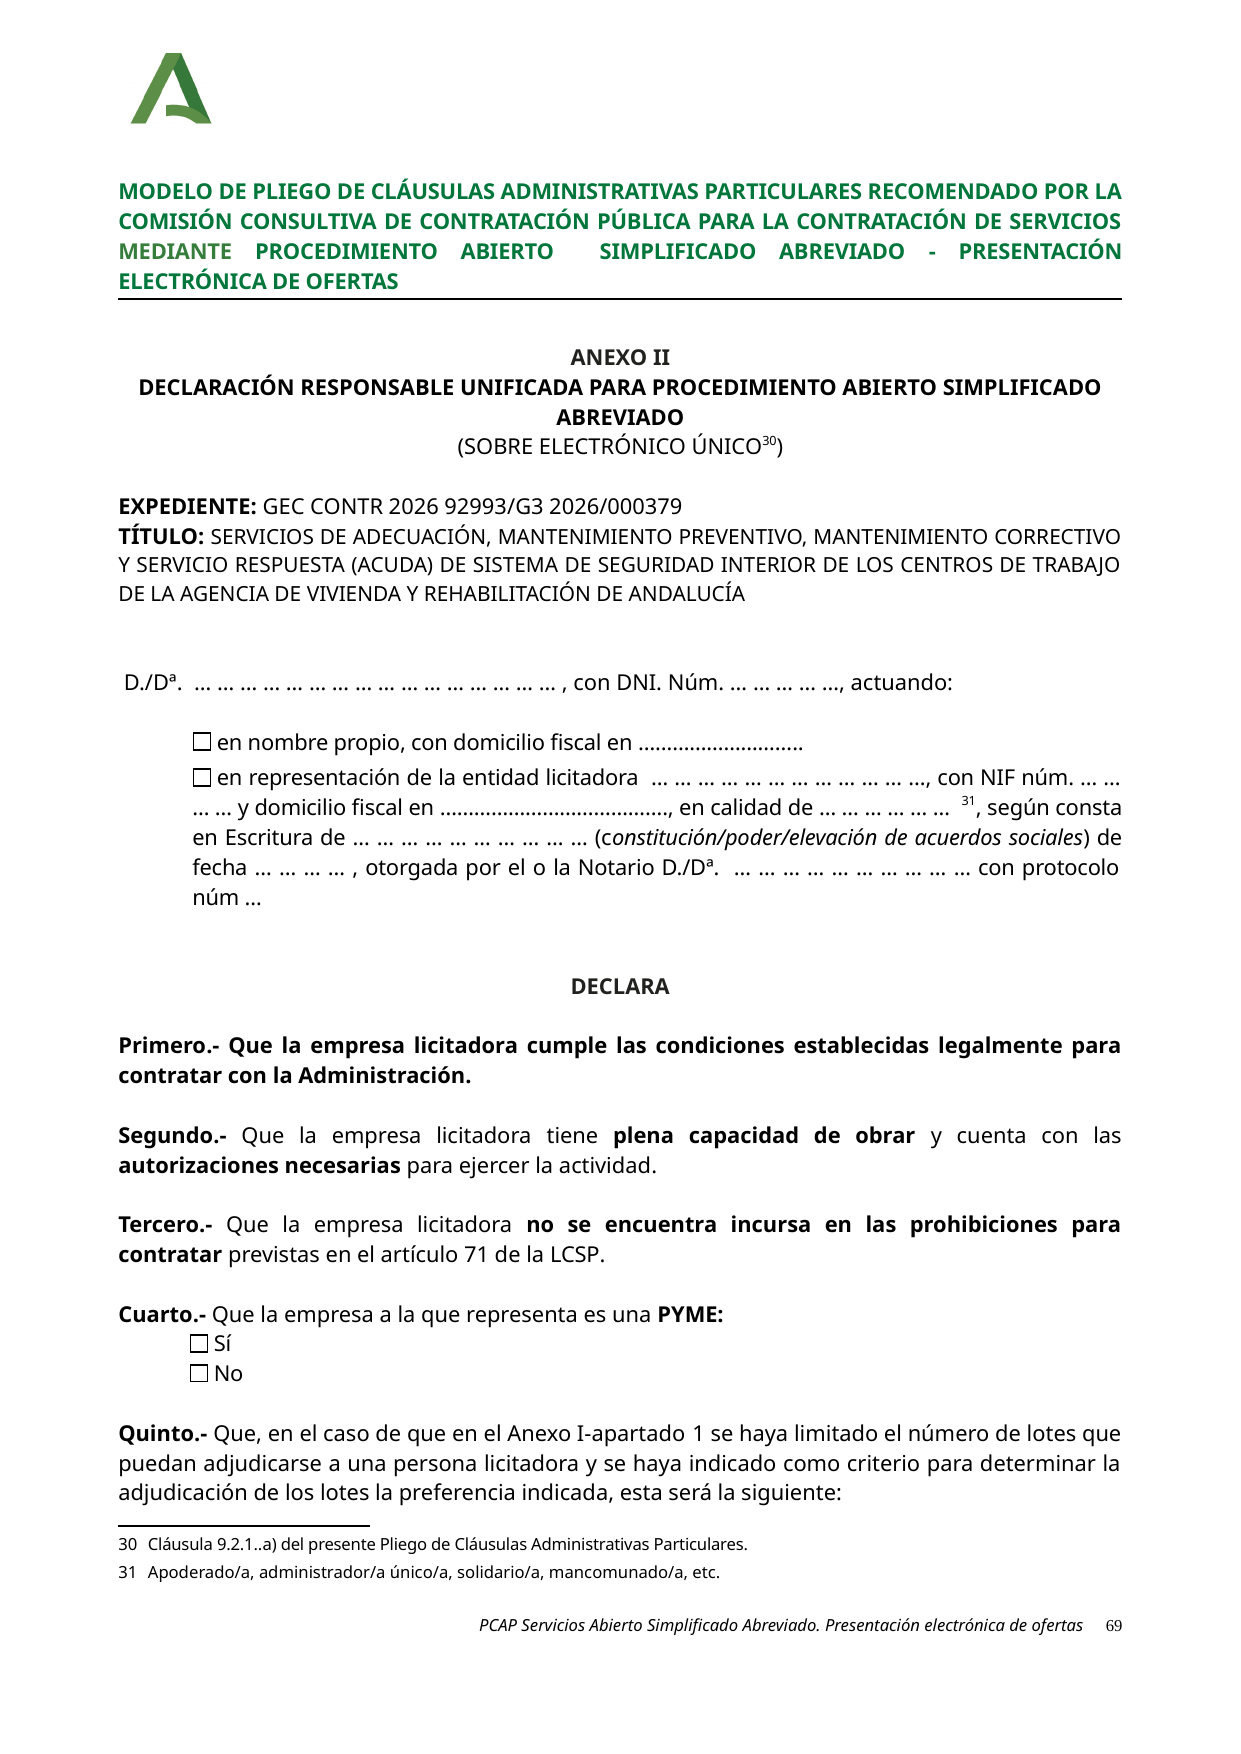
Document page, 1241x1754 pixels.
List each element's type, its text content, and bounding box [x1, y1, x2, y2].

text DECLARACIÓN RESPONSABLE UNIFICADA PARA PROCEDIMIENTO ABIERTO SIMPLIFICADO ABREVIADO [118, 372, 1122, 431]
text Segundo.- Que la empresa licitadora tiene plena capacidad de obrar y cuenta con las autorizaciones necesarias para ejercer la actividad. [118, 1120, 1122, 1179]
text en nombre propio, con domicilio fiscal en ……………………….. [192, 727, 1122, 756]
text TÍTULO: SERVICIOS DE ADECUACIÓN, MANTENIMIENTO PREVENTIVO, MANTENIMIENTO CORRECTIVO Y SERVICIO RESPUESTA (ACUDA) DE SISTEMA DE SEGURIDAD INTERIOR DE LOS CENTROS DE TRABAJO DE LA AGENCIA DE VIVIENDA Y REHABILITACIÓN DE ANDALUCÍA [118, 521, 1122, 607]
text ANEXO II [118, 342, 1122, 372]
text (SOBRE ELECTRÓNICO ÚNICO) [118, 431, 1122, 461]
list Primero.- Que la empresa licitadora cumple las condiciones establecidas legalmente para contratar con la Administración. [118, 1031, 1122, 1090]
text EXPEDIENTE: GEC CONTR 2026 92993/G3 2026/000379 [118, 491, 1122, 521]
picture [127, 48, 216, 128]
text No [189, 1358, 1122, 1388]
text MODELO DE PLIEGO DE CLÁUSULAS ADMINISTRATIVAS PARTICULARES RECOMENDADO POR LA COMISIÓN CONSULTIVA DE CONTRATACIÓN PÚBLICA PARA LA CONTRATACIÓN DE SERVICIOS MEDIANTE PROCEDIMIENTO ABIERTO SIMPLIFICADO ABREVIADO - PRESENTACIÓN ELECTRÓNICA DE OFERTAS [118, 176, 1122, 298]
text Sí [189, 1328, 1122, 1358]
text D./Dª. … … … … … … … … … … … … … … … … , con DNI. Núm. … … … … …, actuando: [118, 667, 1122, 697]
text Cláusula 9.2.1..a) del presente Pliego de Cláusulas Administrativas Particulares. [118, 1532, 1122, 1555]
text Quinto.- Que, en el caso de que en el Anexo I-apartado 1 se haya limitado el número de lotes que puedan adjudicarse a una persona licitadora y se haya indicado como criterio para determinar la adjudicación de los lotes la preferencia indicada, esta será la siguiente: [118, 1418, 1122, 1507]
text Cuarto.- Que la empresa a la que representa es una PYME: [118, 1299, 1122, 1328]
text DECLARA [118, 971, 1122, 1001]
text Apoderado/a, administrador/a único/a, solidario/a, mancomunado/a, etc. [118, 1561, 1122, 1584]
text Tercero.- Que la empresa licitadora no se encuentra incursa en las prohibiciones para contratar previstas en el artículo 71 de la LCSP. [118, 1209, 1122, 1269]
text en representación de la entidad licitadora … … … … … … … … … … … …, con NIF núm. … … … … y domicilio fiscal en …………………………………., en calidad de … … … … … … , según consta en Escritura de … … … … … … … … … … (constitución/poder/elevación de acuerdos sociales) de fecha … … … … , otorgada por el o la Notario D./Dª. … … … … … … … … … … con protocolo núm … [192, 762, 1122, 911]
